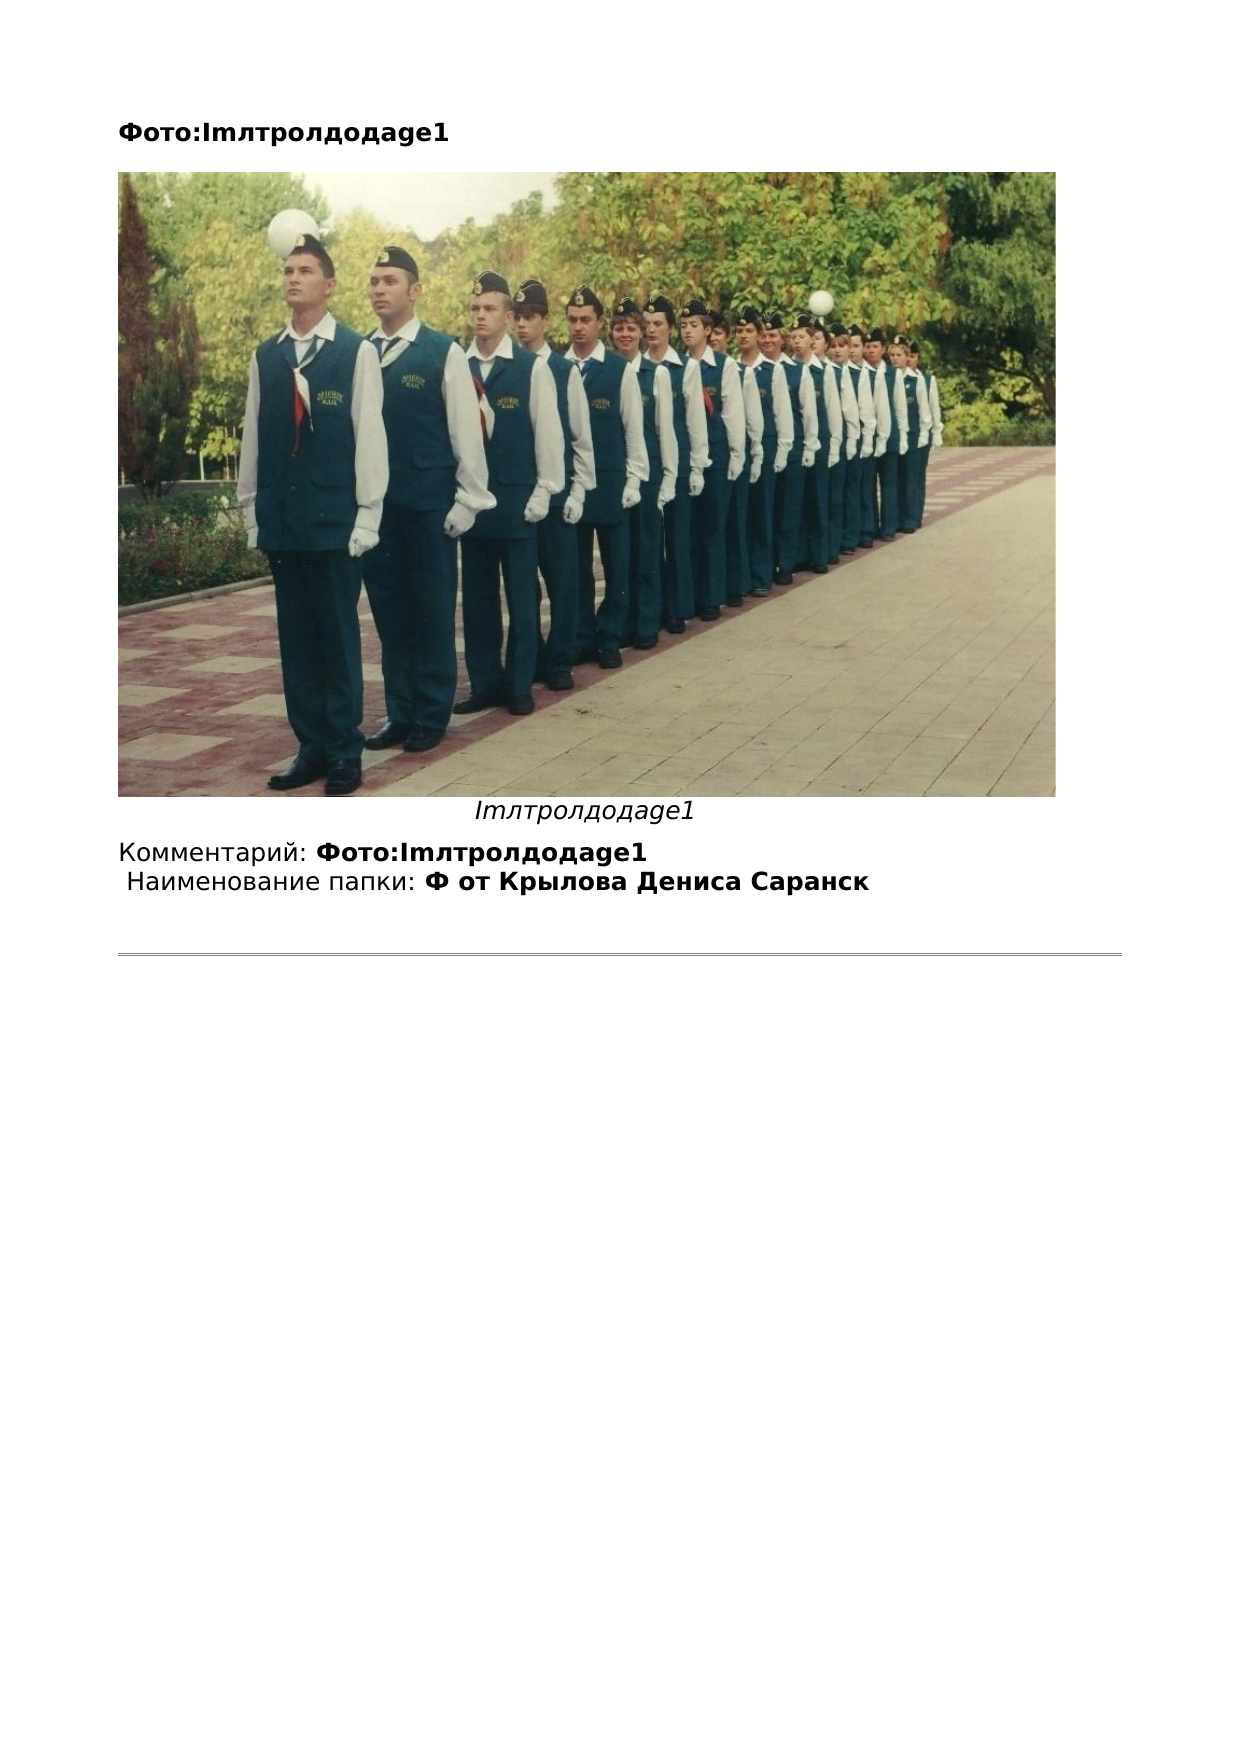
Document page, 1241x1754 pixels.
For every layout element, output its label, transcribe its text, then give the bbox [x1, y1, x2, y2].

text Imлтролдодage1 [118, 797, 1056, 826]
picture [118, 172, 1056, 797]
text Комментарий: Фото:Imлтролдодage1 Наименование папки: Ф от Крылова Дениса Саранск [118, 838, 1122, 926]
subtitle Фото:Imлтролдодage1 [118, 118, 1122, 147]
